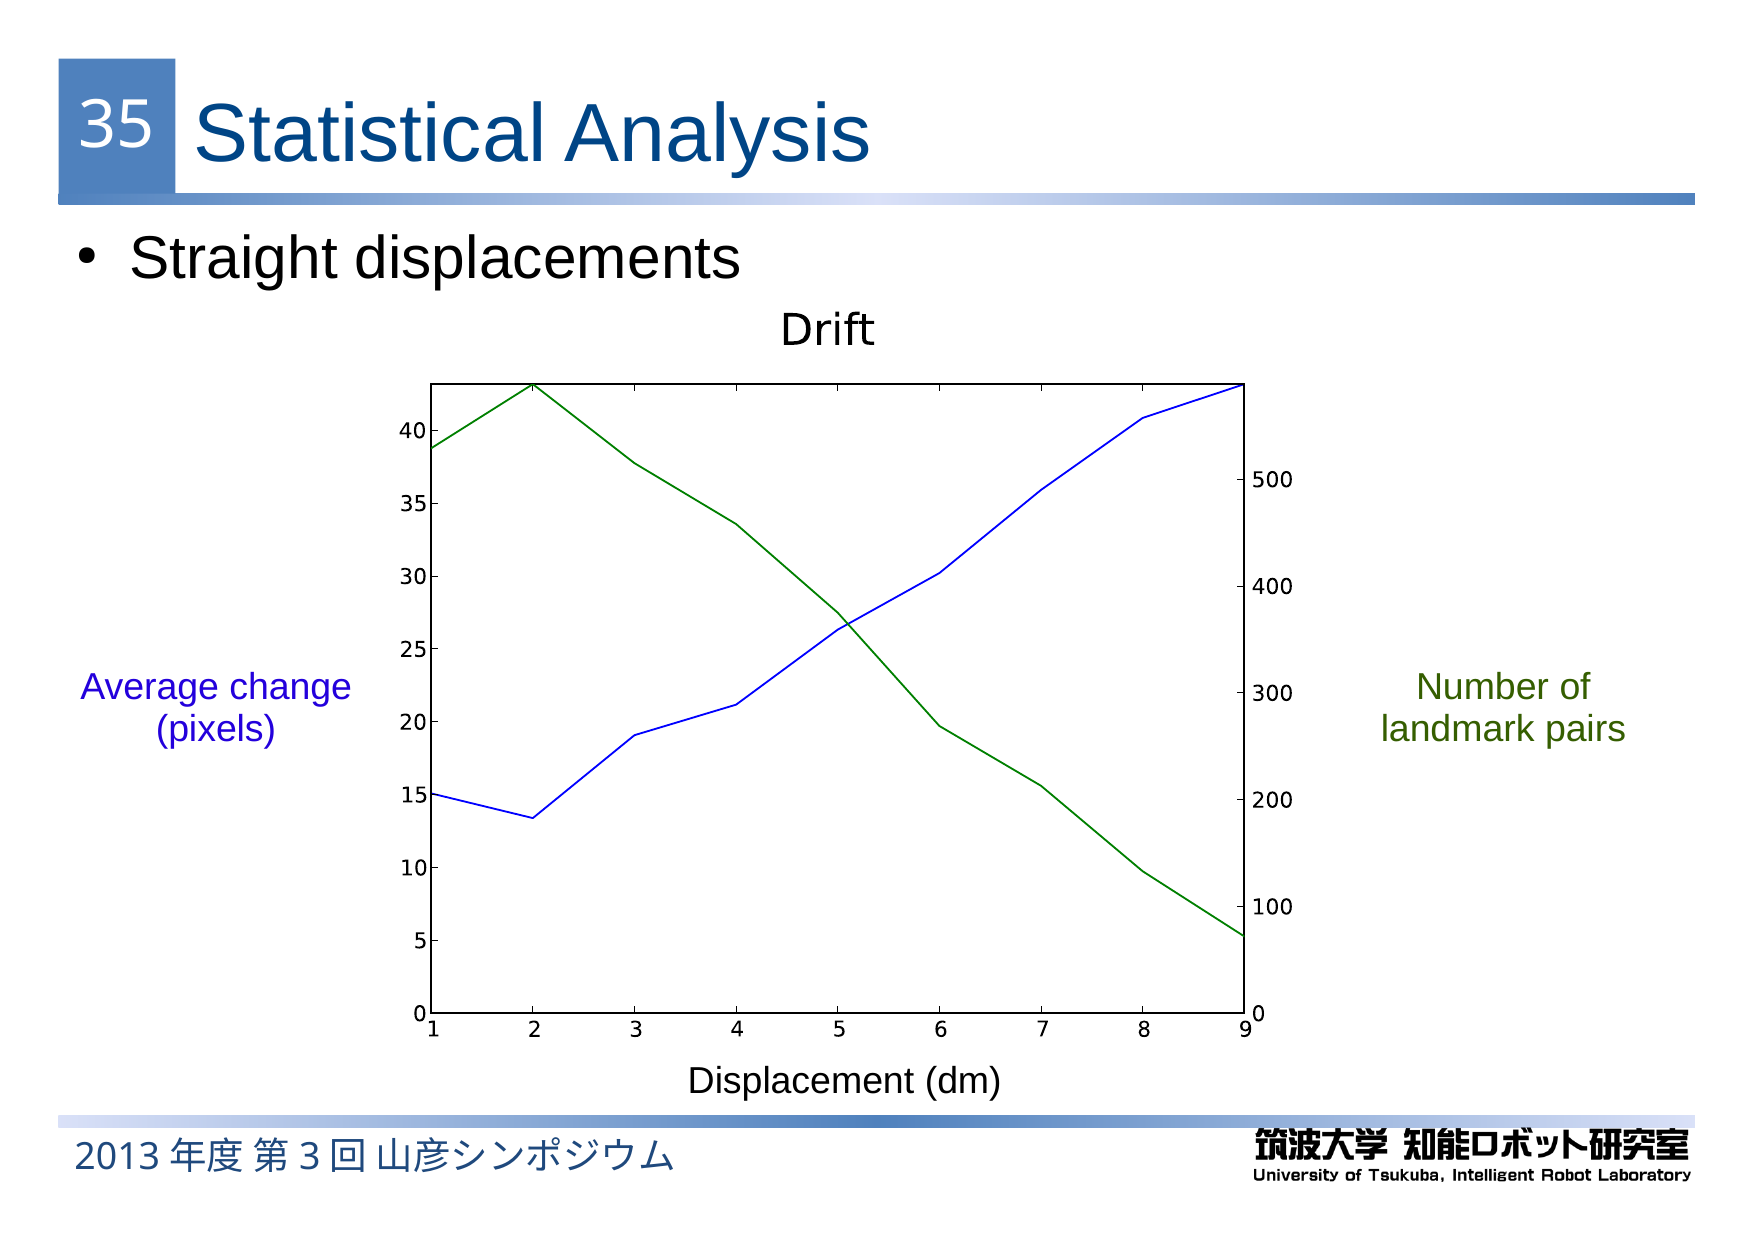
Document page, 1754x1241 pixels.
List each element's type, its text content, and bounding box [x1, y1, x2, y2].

picture [385, 298, 1304, 1049]
picture [1252, 1127, 1691, 1182]
text_box Number of landmark pairs [1345, 658, 1661, 758]
list Straight displacements [58, 223, 1696, 876]
text_box Displacement (dm) [538, 1051, 1151, 1109]
text_box Average change (pixels) [58, 658, 374, 758]
title Statistical Analysis [193, 61, 1651, 205]
